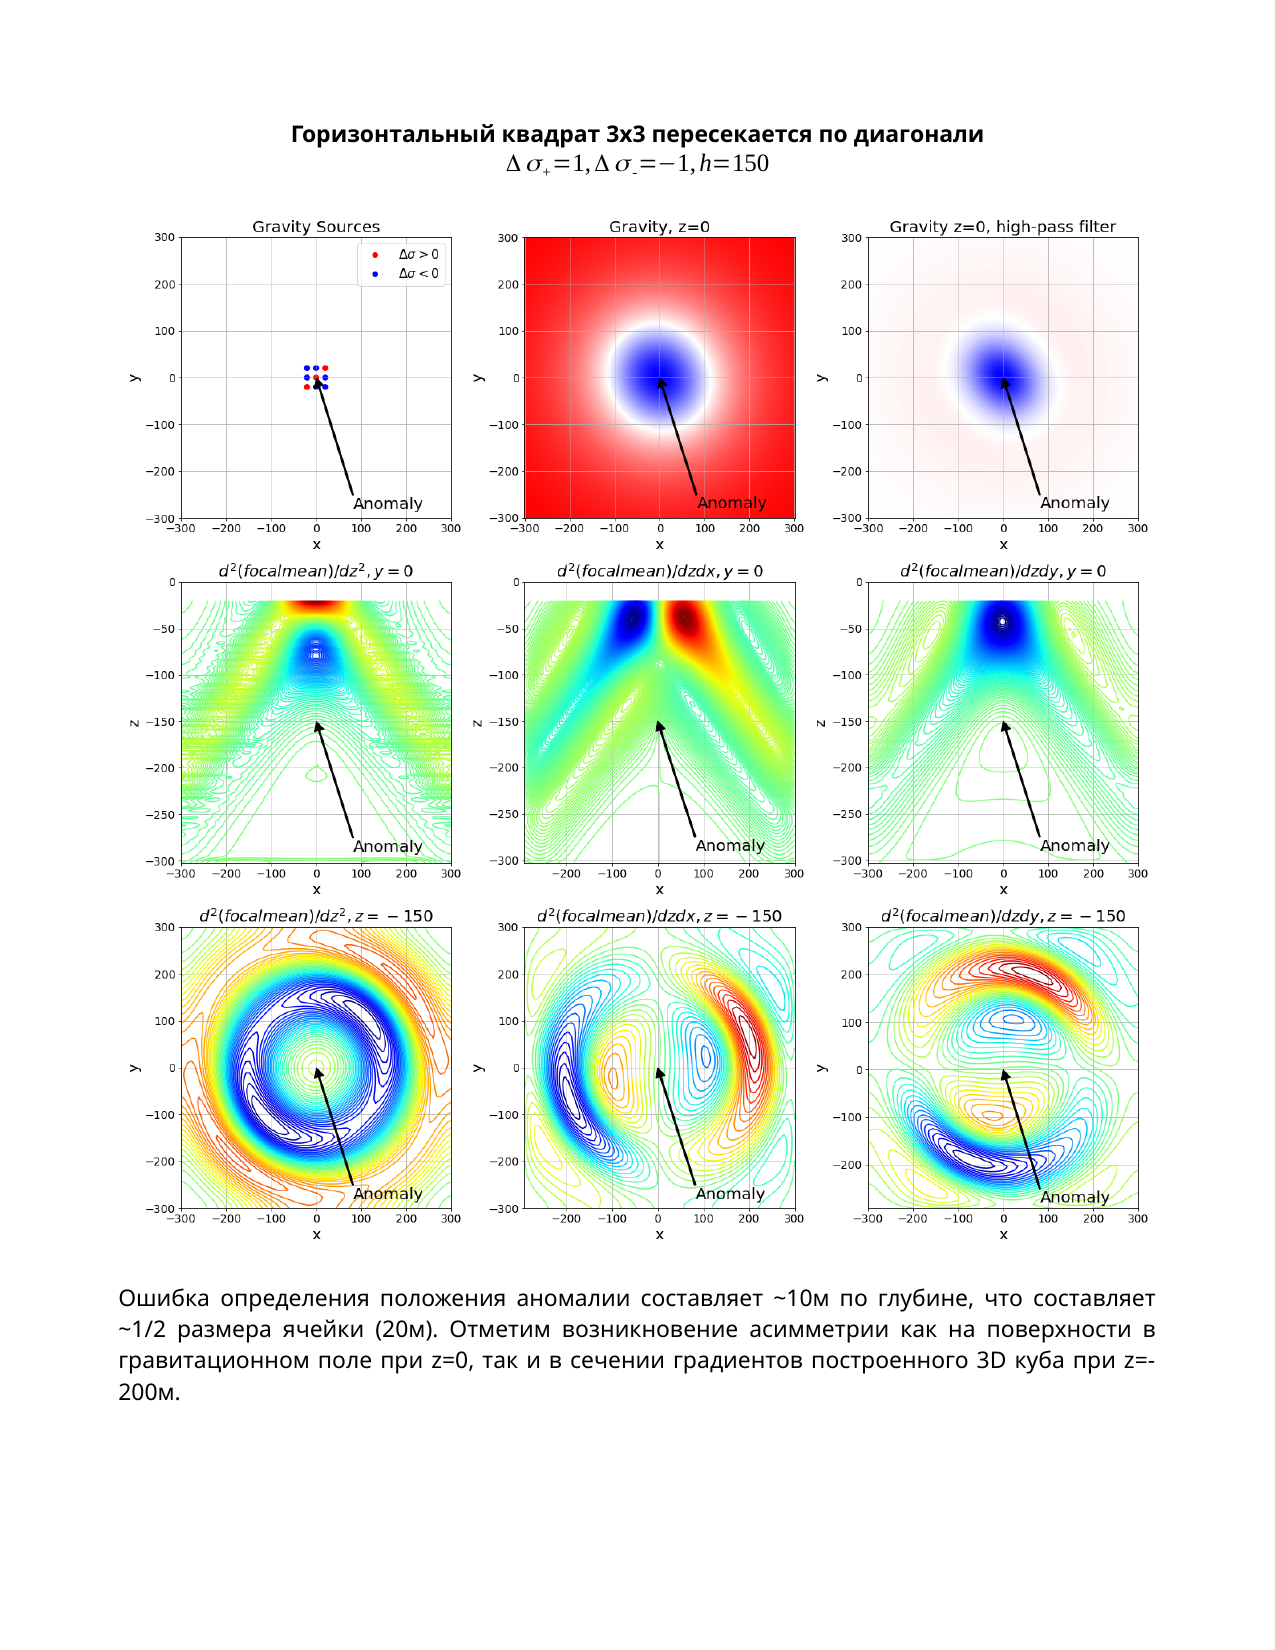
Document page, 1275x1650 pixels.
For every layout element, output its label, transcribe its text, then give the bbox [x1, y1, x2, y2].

text Ошибка определения положения аномалии составляет ~10м по глубине, что составляет ~1/2 размера ячейки (20м). Отметим возникновение асимметрии как на поверхности в гравитационном поле при z=0, так и в сечении градиентов построенного 3D куба при z=-200м. [118, 1282, 1157, 1407]
picture [118, 212, 1157, 1251]
text Горизонтальный квадрат 3x3 пересекается по диагонали [118, 118, 1157, 149]
